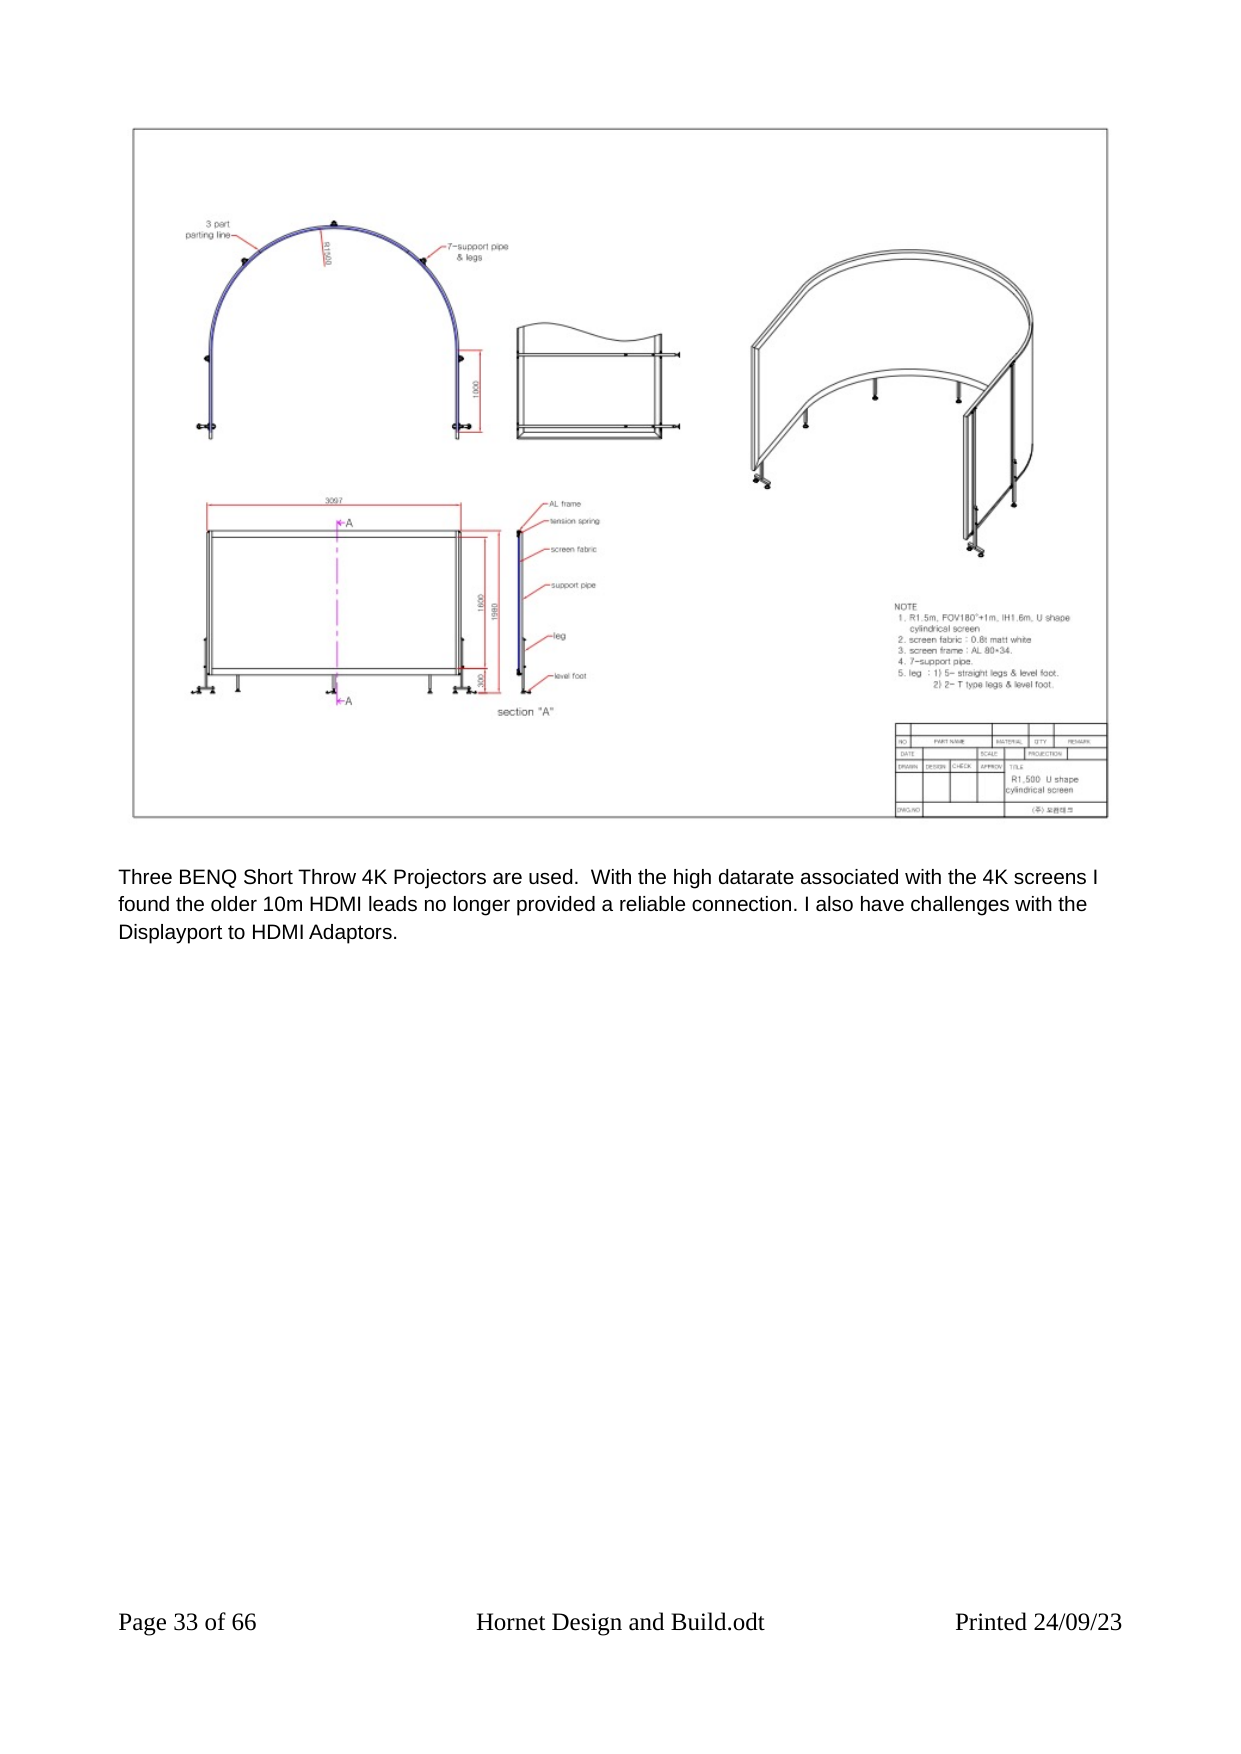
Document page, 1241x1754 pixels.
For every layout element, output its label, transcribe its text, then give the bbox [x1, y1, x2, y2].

picture [118, 118, 1123, 828]
text Three BENQ Short Throw 4K Projectors are used. With the high datarate associated with the 4K screens I found the older 10m HDMI leads no longer provided a reliable connection. I also have challenges with the Displayport to HDMI Adaptors. [118, 865, 1122, 944]
